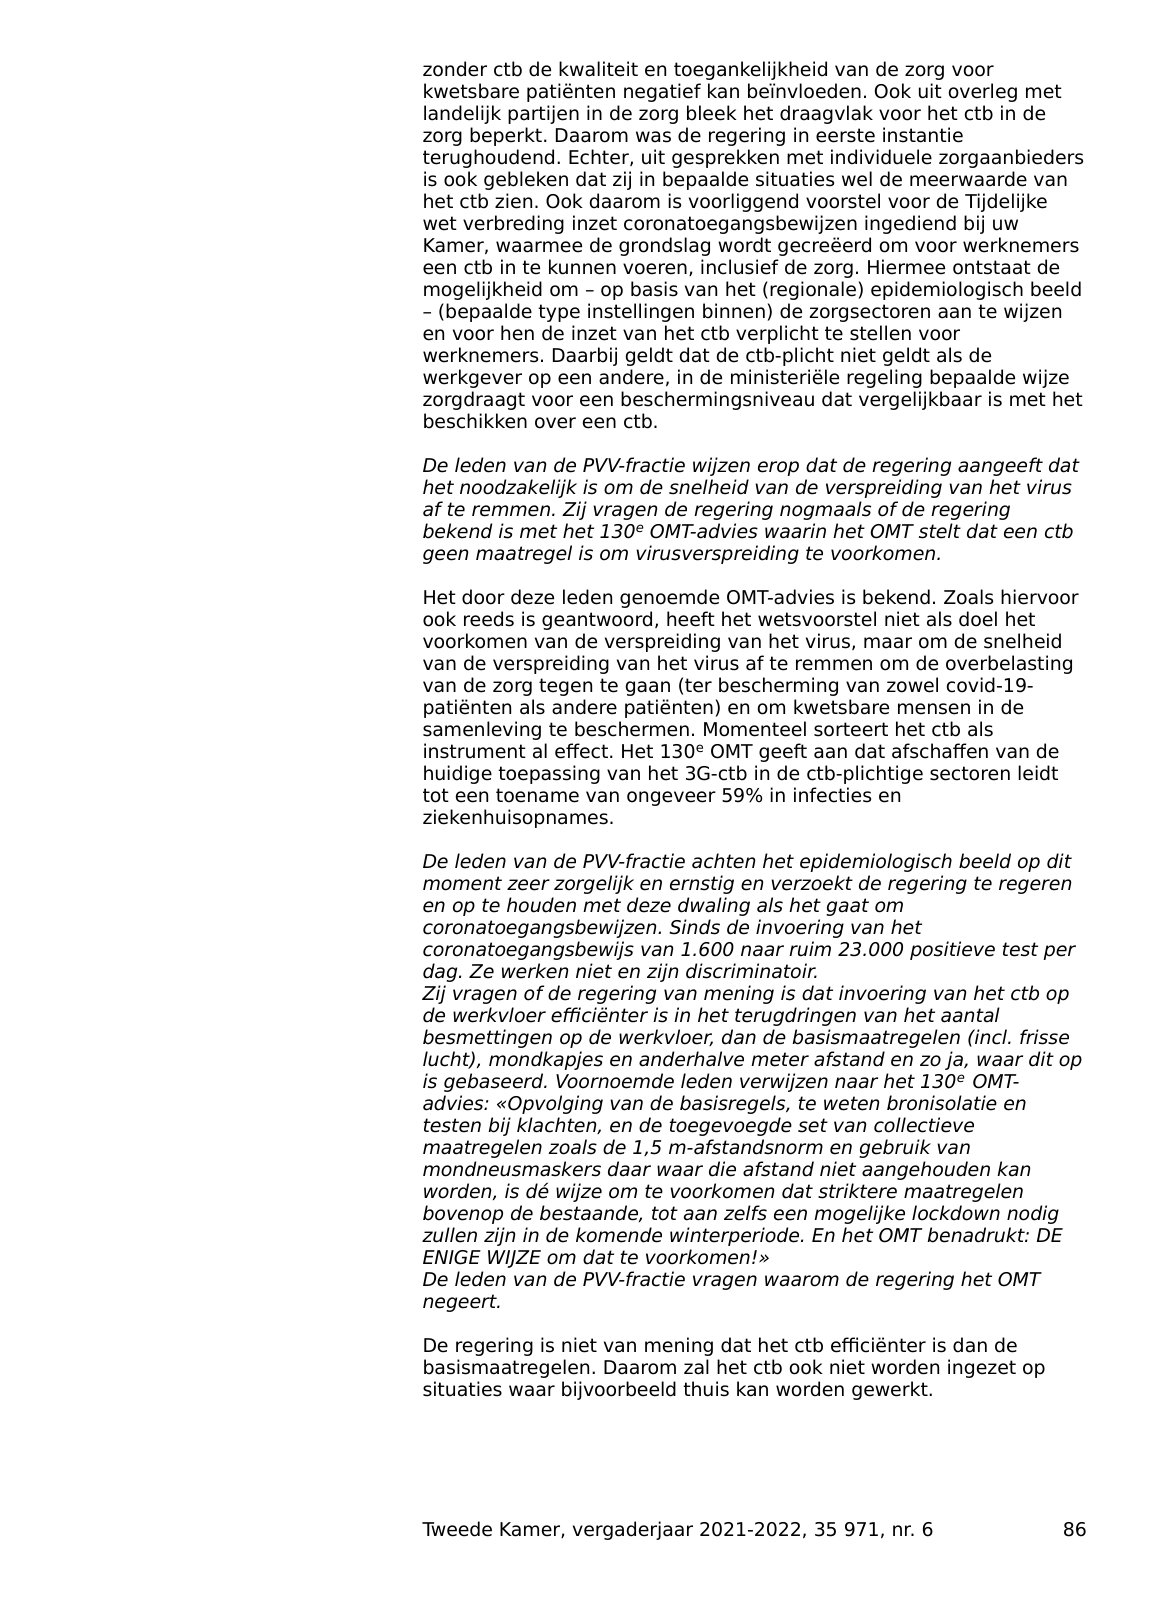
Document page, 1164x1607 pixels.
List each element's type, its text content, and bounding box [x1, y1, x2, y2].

text Het door deze leden genoemde OMT-advies is bekend. Zoals hiervoor ook reeds is geantwoord, heeft het wetsvoorstel niet als doel het voorkomen van de verspreiding van het virus, maar om de snelheid van de verspreiding van het virus af te remmen om de overbelasting van de zorg tegen te gaan (ter bescherming van zowel covid-19-patiënten als andere patiënten) en om kwetsbare mensen in de samenleving te beschermen. Momenteel sorteert het ctb als instrument al effect. Het 130e OMT geeft aan dat afschaffen van de huidige toepassing van het 3G-ctb in de ctb-plichtige sectoren leidt tot een toename van ongeveer 59% in infecties en ziekenhuisopnames. [422, 587, 1087, 829]
text Zij vragen of de regering van mening is dat invoering van het ctb op de werkvloer efficiënter is in het terugdringen van het aantal besmettingen op de werkvloer, dan de basismaatregelen (incl. frisse lucht), mondkapjes en anderhalve meter afstand en zo ja, waar dit op is gebaseerd. Voornoemde leden verwijzen naar het 130e OMT-advies: «Opvolging van de basisregels, te weten bronisolatie en testen bij klachten, en de toegevoegde set van collectieve maatregelen zoals de 1,5 m-afstandsnorm en gebruik van mondneusmaskers daar waar die afstand niet aangehouden kan worden, is dé wijze om te voorkomen dat striktere maatregelen bovenop de bestaande, tot aan zelfs een mogelijke lockdown nodig zullen zijn in de komende winterperiode. En het OMT benadrukt: DE ENIGE WIJZE om dat te voorkomen!» [422, 983, 1087, 1268]
text De leden van de PVV-fractie wijzen erop dat de regering aangeeft dat het noodzakelijk is om de snelheid van de verspreiding van het virus af te remmen. Zij vragen de regering nogmaals of de regering bekend is met het 130e OMT-advies waarin het OMT stelt dat een ctb geen maatregel is om virusverspreiding te voorkomen. [422, 455, 1087, 565]
text De regering is niet van mening dat het ctb efficiënter is dan de basismaatregelen. Daarom zal het ctb ook niet worden ingezet op situaties waar bijvoorbeeld thuis kan worden gewerkt. [422, 1335, 1087, 1401]
text De leden van de PVV-fractie achten het epidemiologisch beeld op dit moment zeer zorgelijk en ernstig en verzoekt de regering te regeren en op te houden met deze dwaling als het gaat om coronatoegangsbewijzen. Sinds de invoering van het coronatoegangsbewijs van 1.600 naar ruim 23.000 positieve test per dag. Ze werken niet en zijn discriminatoir. [422, 851, 1087, 983]
text De leden van de PVV-fractie vragen waarom de regering het OMT negeert. [422, 1268, 1087, 1312]
text zonder ctb de kwaliteit en toegankelijkheid van de zorg voor kwetsbare patiënten negatief kan beïnvloeden. Ook uit overleg met landelijk partijen in de zorg bleek het draagvlak voor het ctb in de zorg beperkt. Daarom was de regering in eerste instantie terughoudend. Echter, uit gesprekken met individuele zorgaanbieders is ook gebleken dat zij in bepaalde situaties wel de meerwaarde van het ctb zien. Ook daarom is voorliggend voorstel voor de Tijdelijke wet verbreding inzet coronatoegangsbewijzen ingediend bij uw Kamer, waarmee de grondslag wordt gecreëerd om voor werknemers een ctb in te kunnen voeren, inclusief de zorg. Hiermee ontstaat de mogelijkheid om – op basis van het (regionale) epidemiologisch beeld – (bepaalde type instellingen binnen) de zorgsectoren aan te wijzen en voor hen de inzet van het ctb verplicht te stellen voor werknemers. Daarbij geldt dat de ctb-plicht niet geldt als de werkgever op een andere, in de ministeriële regeling bepaalde wijze zorgdraagt voor een beschermingsniveau dat vergelijkbaar is met het beschikken over een ctb. [422, 59, 1087, 433]
